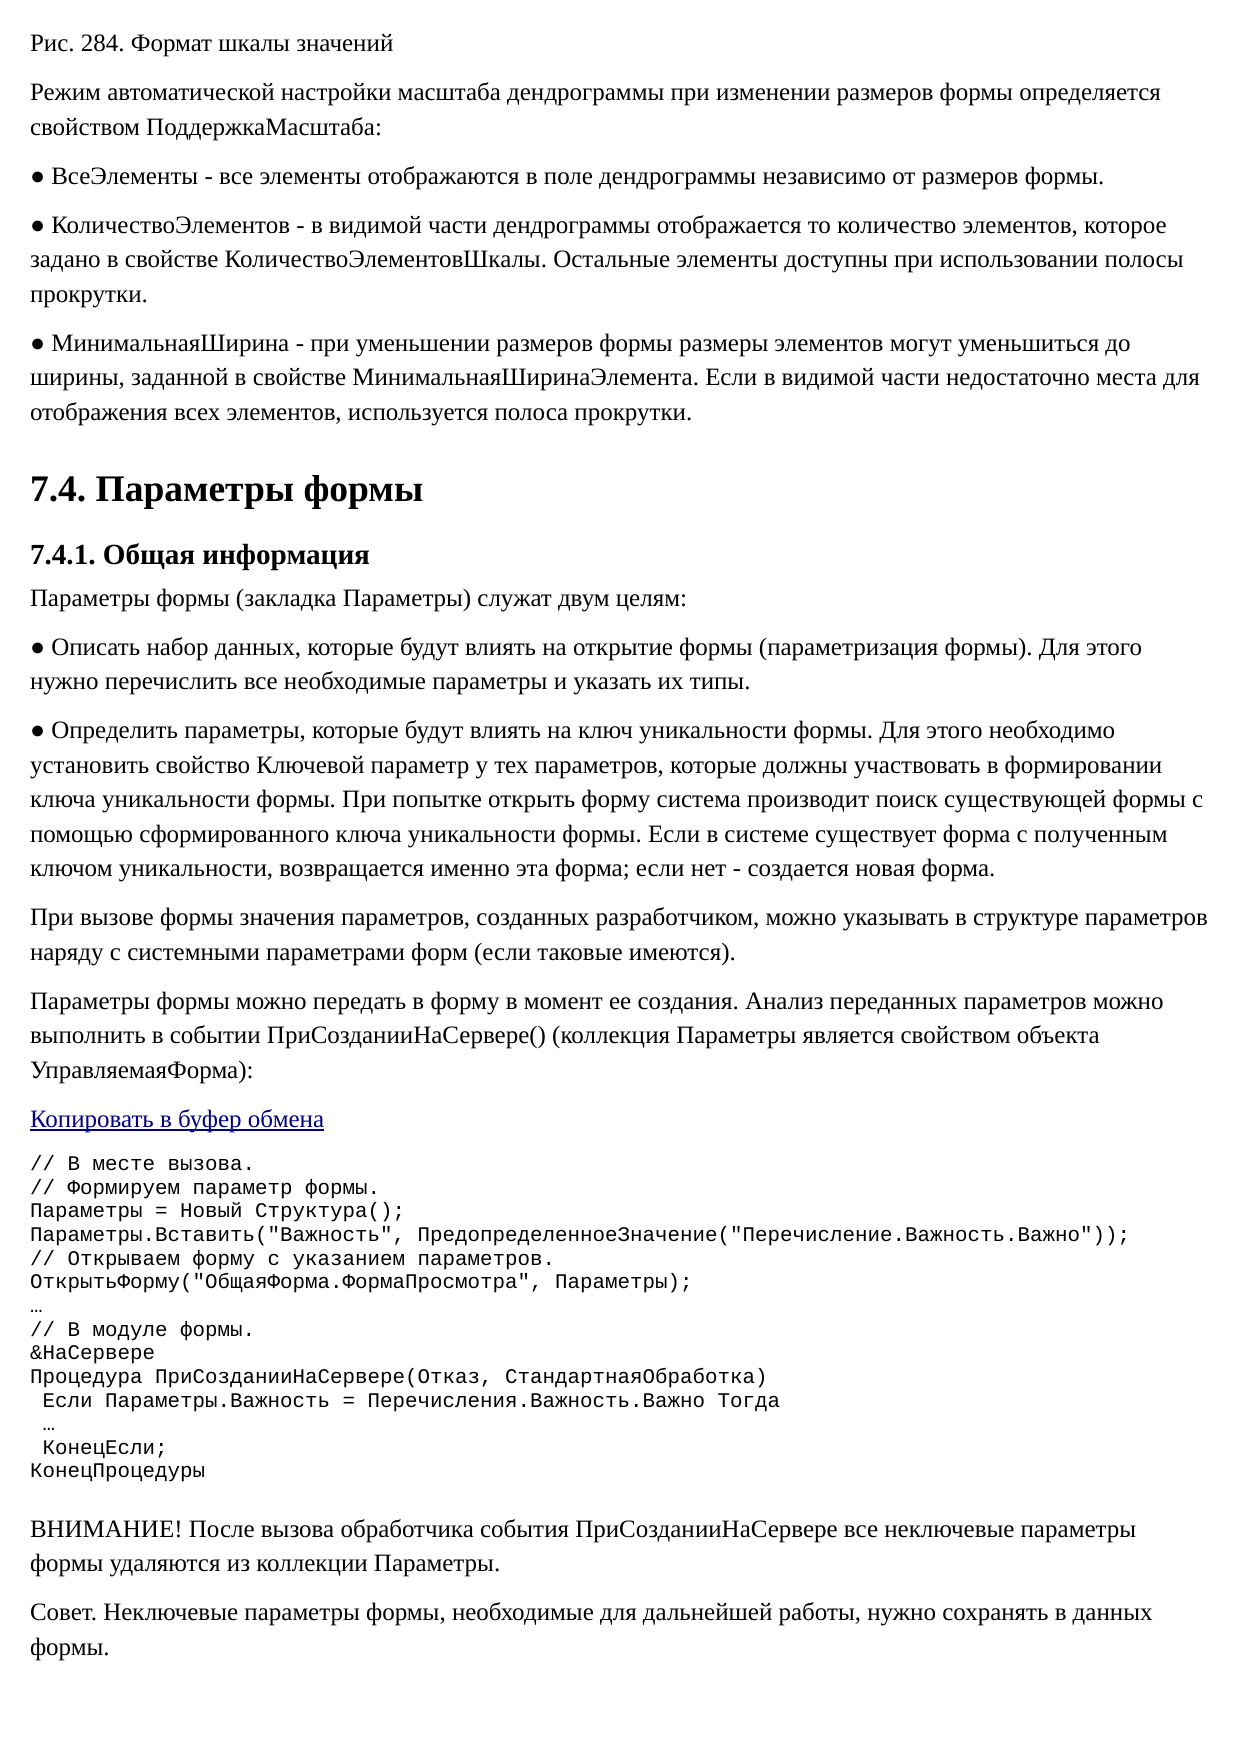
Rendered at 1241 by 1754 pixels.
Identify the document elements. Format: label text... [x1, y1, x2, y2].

text … [30, 1295, 1211, 1319]
text // В модуле формы. [30, 1319, 1211, 1342]
subtitle 7.4.1. Общая информация [30, 537, 1211, 570]
text ● Определить параметры, которые будут влиять на ключ уникальности формы. Для этого необходимо установить свойство Ключевой параметр у тех параметров, которые должны участвовать в формировании ключа уникальности формы. При попытке открыть форму система производит поиск существующей формы с помощью сформированного ключа уникальности формы. Если в системе существует форма с полученным ключом уникальности, возвращается именно эта форма; если нет ‑ создается новая форма. [30, 716, 1211, 882]
text КонецЕсли; [30, 1437, 1211, 1461]
text КонецПроцедуры [30, 1461, 1211, 1484]
text ● ВсеЭлементы ‑ все элементы отображаются в поле дендрограммы независимо от размеров формы. [30, 161, 1211, 189]
text Если Параметры.Важность = Перечисления.Важность.Важно Тогда [30, 1389, 1211, 1413]
text ● МинимальнаяШирина ‑ при уменьшении размеров формы размеры элементов могут уменьшиться до ширины, заданной в свойстве МинимальнаяШиринаЭлемента. Если в видимой части недостаточно места для отображения всех элементов, используется полоса прокрутки. [30, 328, 1211, 426]
text &НаСервере [30, 1342, 1211, 1366]
text При вызове формы значения параметров, созданных разработчиком, можно указывать в структуре параметров наряду с системными параметрами форм (если таковые имеются). [30, 902, 1211, 966]
text ОткрытьФорму("ОбщаяФорма.ФормаПросмотра", Параметры); [30, 1271, 1211, 1295]
text Совет. Неключевые параметры формы, необходимые для дальнейшей работы, нужно сохранять в данных формы. [30, 1597, 1211, 1660]
text Параметры.Вставить("Важность", ПредопределенноеЗначение("Перечисление.Важность.Важно")); [30, 1224, 1211, 1248]
text Параметры формы (закладка Параметры) служат двум целям: [30, 583, 1211, 612]
text ВНИМАНИЕ! После вызова обработчика события ПриСозданииНаСервере все неключевые параметры формы удаляются из коллекции Параметры. [30, 1514, 1211, 1577]
text Процедура ПриСозданииНаСервере(Отказ, СтандартнаяОбработка) [30, 1366, 1211, 1389]
text Параметры = Новый Структура(); [30, 1200, 1211, 1224]
text Копировать в буфер обмена [30, 1104, 1211, 1133]
text Рис. 284. Формат шкалы значений [30, 28, 1211, 57]
text Параметры формы можно передать в форму в момент ее создания. Анализ переданных параметров можно выполнить в событии ПриСозданииНаСервере() (коллекция Параметры является свойством объекта УправляемаяФорма): [30, 986, 1211, 1084]
text // В месте вызова. [30, 1153, 1211, 1177]
text ● Описать набор данных, которые будут влиять на открытие формы (параметризация формы). Для этого нужно перечислить все необходимые параметры и указать их типы. [30, 632, 1211, 695]
text … [30, 1413, 1211, 1437]
text ● КоличествоЭлементов ‑ в видимой части дендрограммы отображается то количество элементов, которое задано в свойстве КоличествоЭлементовШкалы. Остальные элементы доступны при использовании полосы прокрутки. [30, 210, 1211, 307]
text Режим автоматической настройки масштаба дендрограммы при изменении размеров формы определяется свойством ПоддержкаМасштаба: [30, 77, 1211, 140]
subtitle 7.4. Параметры формы [30, 467, 1211, 510]
text // Открываем форму с указанием параметров. [30, 1248, 1211, 1271]
text // Формируем параметр формы. [30, 1177, 1211, 1200]
